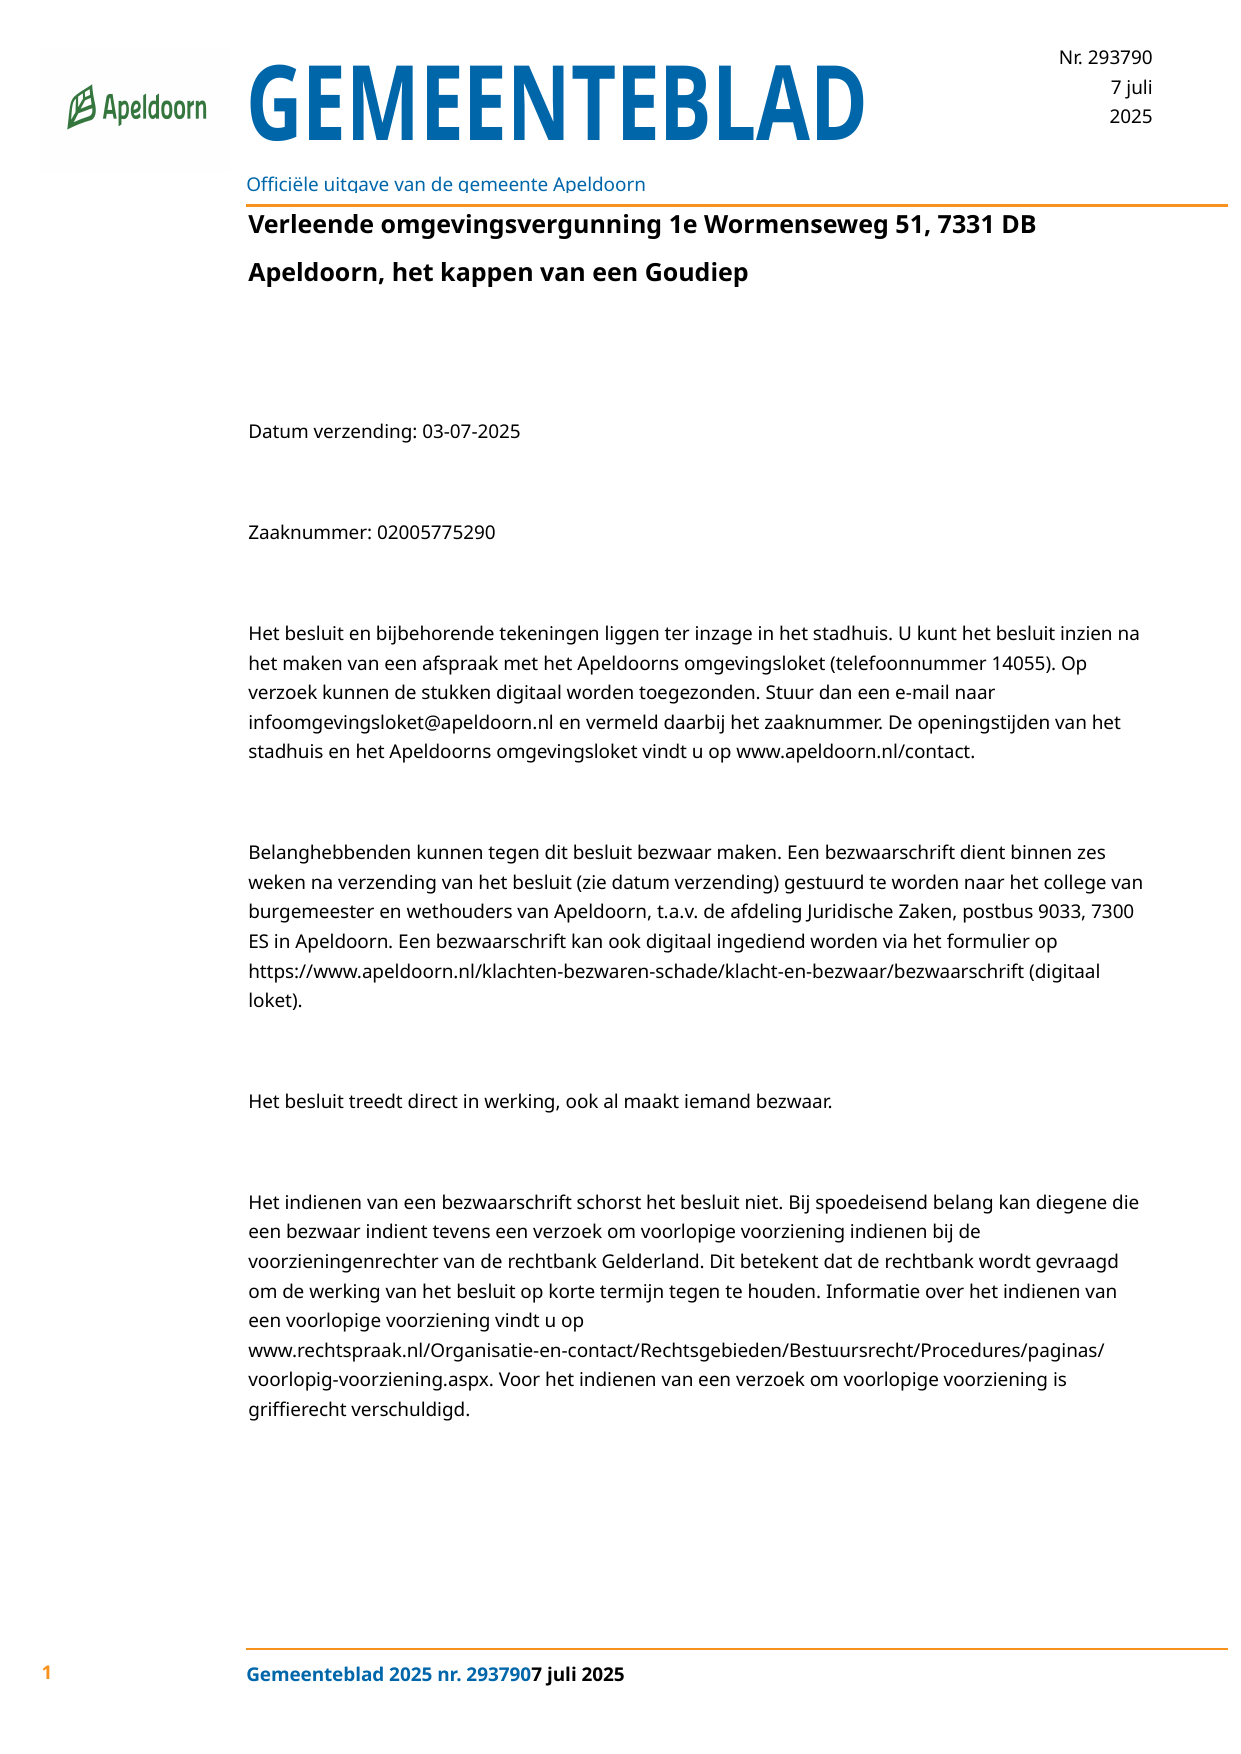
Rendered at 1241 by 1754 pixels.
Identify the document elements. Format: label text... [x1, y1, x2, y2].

picture [41, 47, 231, 172]
text Het besluit en bijbehorende tekeningen liggen ter inzage in het stadhuis. U kunt het besluit inzien na het maken van een afspraak met het Apeldoorns omgevingsloket (telefoonnummer 14055). Op verzoek kunnen de stukken digitaal worden toegezonden. Stuur dan een e-mail naar infoomgevingsloket@apeldoorn.nl en vermeld daarbij het zaaknummer. De openingstijden van het stadhuis en het Apeldoorns omgevingsloket vindt u op www.apeldoorn.nl/contact. [248, 620, 1152, 764]
text Het besluit treedt direct in werking, ook al maakt iemand bezwaar. [248, 1088, 1152, 1114]
text Datum verzending: 03-07-2025 [248, 419, 1152, 444]
text Zaaknummer: 02005775290 [248, 519, 1152, 545]
text Het indienen van een bezwaarschrift schorst het besluit niet. Bij spoedeisend belang kan diegene die een bezwaar indient tevens een verzoek om voorlopige voorziening indienen bij de voorzieningenrechter van de rechtbank Gelderland. Dit betekent dat de rechtbank wordt gevraagd om de werking van het besluit op korte termijn tegen te houden. Informatie over het indienen van een voorlopige voorziening vindt u op www.rechtspraak.nl/Organisatie-en-contact/Rechtsgebieden/Bestuursrecht/Procedures/paginas/voorlopig-voorziening.aspx. Voor het indienen van een verzoek om voorlopige voorziening is griffierecht verschuldigd. [248, 1189, 1152, 1422]
text Verleende omgevingsvergunning 1e Wormenseweg 51, 7331 DB Apeldoorn, het kappen van een Goudiep [248, 207, 1152, 288]
text Belanghebbenden kunnen tegen dit besluit bezwaar maken. Een bezwaarschrift dient binnen zes weken na verzending van het besluit (zie datum verzending) gestuurd te worden naar het college van burgemeester en wethouders van Apeldoorn, t.a.v. de afdeling Juridische Zaken, postbus 9033, 7300 ES in Apeldoorn. Een bezwaarschrift kan ook digitaal ingediend worden via het formulier op https://www.apeldoorn.nl/klachten-bezwaren-schade/klacht-en-bezwaar/bezwaarschrift (digitaal loket). [248, 839, 1152, 1013]
